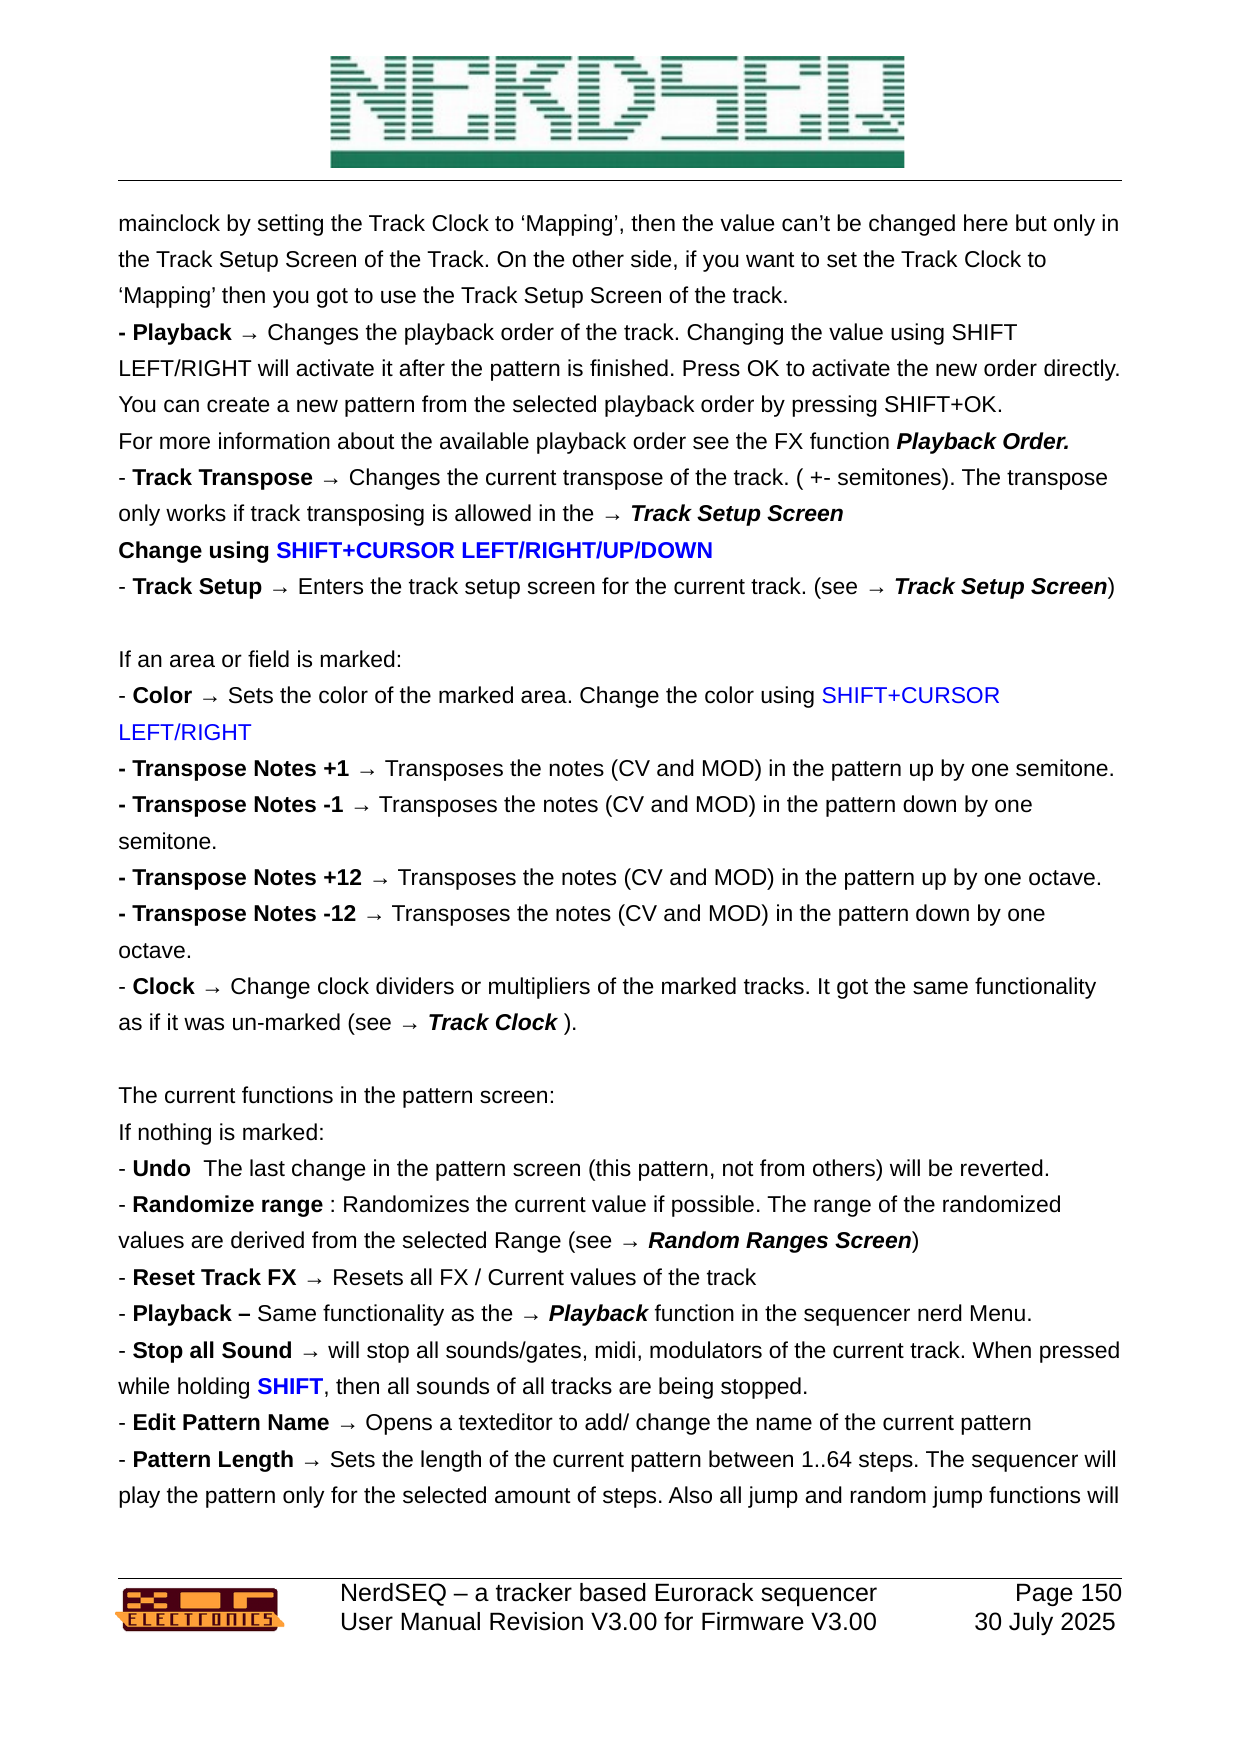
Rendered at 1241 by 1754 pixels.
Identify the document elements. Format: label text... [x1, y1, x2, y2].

picture [330, 56, 905, 168]
text - Reset Track FX → Resets all FX / Current values of the track [118, 1264, 1122, 1290]
text - Track Setup → Enters the track setup screen for the current track. (see → Track Setup Screen) [118, 573, 1122, 599]
text - Playback → Changes the playback order of the track. Changing the value using SHIFT LEFT/RIGHT will activate it after the pattern is finished. Press OK to activate the new order directly. You can create a new pattern from the selected playback order by pressing SHIFT+OK. For more information about the available playback order see the FX function Playback Order. [118, 319, 1122, 454]
text - Stop all Sound → will stop all sounds/gates, midi, modulators of the current track. When pressed while holding SHIFT, then all sounds of all tracks are being stopped. [118, 1337, 1122, 1399]
text - Playback – Same functionality as the → Playback function in the sequencer nerd Menu. [118, 1300, 1122, 1327]
text - Edit Pattern Name → Opens a texteditor to add/ change the name of the current pattern [118, 1409, 1122, 1436]
text - Randomize range : Randomizes the current value if possible. The range of the randomized values are derived from the selected Range (see → Random Ranges Screen) [118, 1191, 1122, 1254]
text - Color → Sets the color of the marked area. Change the color using SHIFT+CURSOR LEFT/RIGHT [118, 682, 1122, 745]
text Change using SHIFT+CURSOR LEFT/RIGHT/UP/DOWN [118, 537, 1122, 563]
text If an area or field is marked: [118, 646, 1122, 672]
text mainclock by setting the Track Clock to ‘Mapping’, then the value can’t be changed here but only in the Track Setup Screen of the Track. On the other side, if you want to set the Track Clock to ‘Mapping’ then you got to use the Track Setup Screen of the track. [118, 209, 1122, 309]
text - Transpose Notes -1 → Transposes the notes (CV and MOD) in the pattern down by one semitone. [118, 791, 1122, 854]
picture [115, 1584, 285, 1634]
text - Undo The last change in the pattern screen (this pattern, not from others) will be reverted. [118, 1155, 1122, 1181]
text - Transpose Notes -12 → Transposes the notes (CV and MOD) in the pattern down by one octave. [118, 900, 1122, 963]
text - Track Transpose → Changes the current transpose of the track. ( +- semitones). The transpose only works if track transposing is allowed in the → Track Setup Screen [118, 464, 1122, 527]
text - Transpose Notes +12 → Transposes the notes (CV and MOD) in the pattern up by one octave. [118, 864, 1122, 890]
text If nothing is marked: [118, 1118, 1122, 1145]
text - Clock → Change clock dividers or multipliers of the marked tracks. It got the same functionality as if it was un-marked (see → Track Clock ). [118, 973, 1122, 1036]
text - Pattern Length → Sets the length of the current pattern between 1..64 steps. The sequencer will play the pattern only for the selected amount of steps. Also all jump and random jump functions will [118, 1446, 1122, 1508]
text The current functions in the pattern screen: [118, 1082, 1122, 1108]
text - Transpose Notes +1 → Transposes the notes (CV and MOD) in the pattern up by one semitone. [118, 755, 1122, 781]
